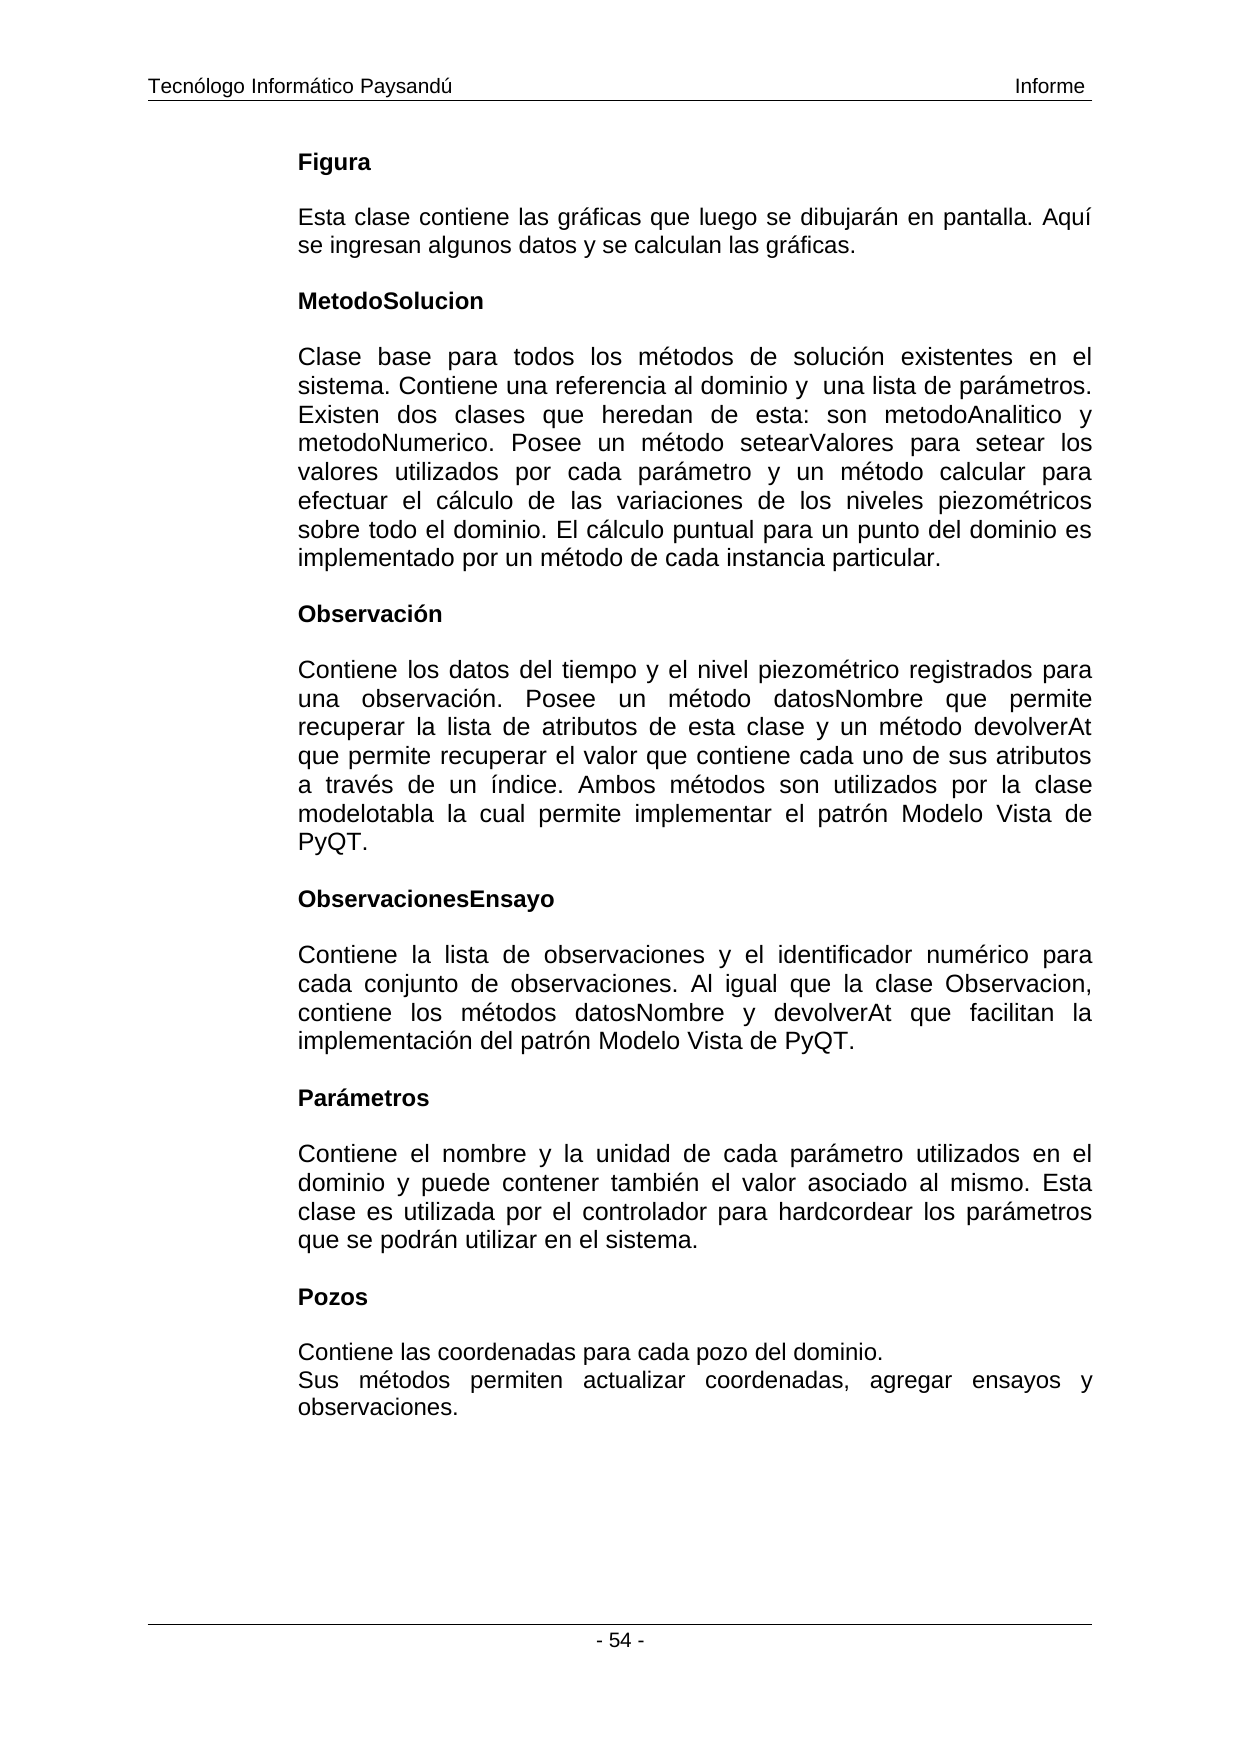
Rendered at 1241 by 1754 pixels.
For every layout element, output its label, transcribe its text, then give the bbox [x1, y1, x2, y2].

text MetodoSolucion [298, 287, 1092, 314]
text Contiene las coordenadas para cada pozo del dominio. [298, 1338, 1092, 1366]
text Parámetros [298, 1084, 1092, 1111]
text ObservacionesEnsayo [298, 885, 1092, 912]
text Contiene la lista de observaciones y el identificador numérico para cada conjunto de observaciones. Al igual que la clase Observacion, contiene los métodos datosNombre y devolverAt que facilitan la implementación del patrón Modelo Vista de PyQT. [298, 940, 1092, 1055]
text Clase base para todos los métodos de solución existentes en el sistema. Contiene una referencia al dominio y una lista de parámetros. Existen dos clases que heredan de esta: son metodoAnalitico y metodoNumerico. Posee un método setearValores para setear los valores utilizados por cada parámetro y un método calcular para efectuar el cálculo de las variaciones de los niveles piezométricos sobre todo el dominio. El cálculo puntual para un punto del dominio es implementado por un método de cada instancia particular. [298, 342, 1092, 572]
text Contiene el nombre y la unidad de cada parámetro utilizados en el dominio y puede contener también el valor asociado al mismo. Esta clase es utilizada por el controlador para hardcordear los parámetros que se podrán utilizar en el sistema. [298, 1139, 1092, 1254]
text Esta clase contiene las gráficas que luego se dibujarán en pantalla. Aquí se ingresan algunos datos y se calculan las gráficas. [298, 203, 1092, 258]
text Contiene los datos del tiempo y el nivel piezométrico registrados para una observación. Posee un método datosNombre que permite recuperar la lista de atributos de esta clase y un método devolverAt que permite recuperar el valor que contiene cada uno de sus atributos a través de un índice. Ambos métodos son utilizados por la clase modelotabla la cual permite implementar el patrón Modelo Vista de PyQT. [298, 655, 1092, 856]
text Observación [298, 600, 1092, 627]
text Figura [298, 148, 1092, 175]
text Sus métodos permiten actualizar coordenadas, agregar ensayos y observaciones. [298, 1366, 1092, 1421]
text Pozos [298, 1283, 1092, 1310]
